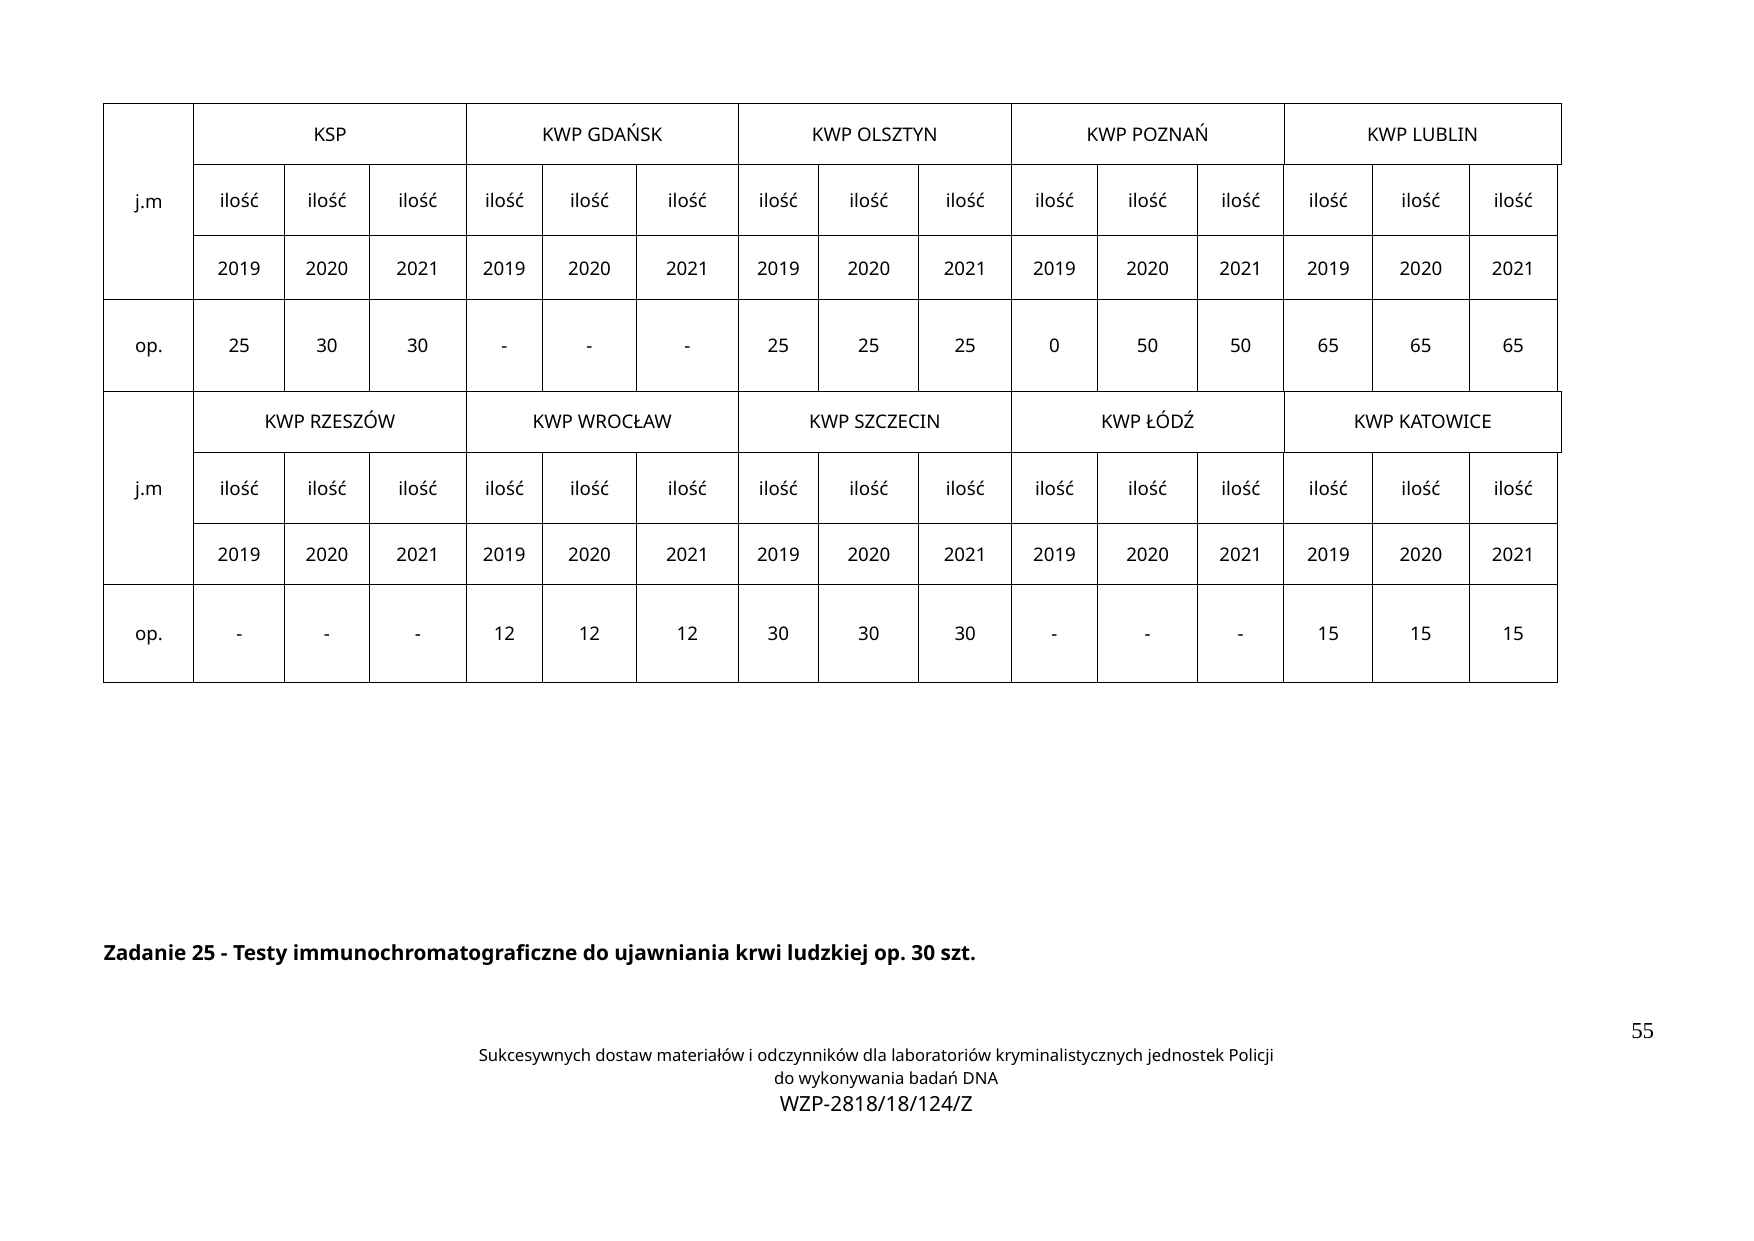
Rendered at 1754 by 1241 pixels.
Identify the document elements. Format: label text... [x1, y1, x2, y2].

table_cell ilość [819, 453, 918, 523]
table_cell 15 [1284, 585, 1372, 682]
table_cell ilość [1198, 165, 1283, 235]
table_cell 2019 [1284, 524, 1372, 584]
table_cell 2021 [1470, 236, 1557, 299]
table_cell KWP RZESZÓW [194, 392, 466, 452]
table_cell ilość [1098, 453, 1197, 523]
table_cell 12 [637, 585, 738, 682]
table_cell 2020 [543, 524, 636, 584]
table_cell 12 [543, 585, 636, 682]
table_cell ilość [370, 453, 466, 523]
table_cell 2020 [1098, 236, 1197, 299]
table_cell - [637, 300, 738, 391]
table_cell - [194, 585, 284, 682]
table_cell ilość [285, 165, 369, 235]
table_cell ilość [467, 165, 542, 235]
table_cell ilość [543, 165, 636, 235]
table_cell KWP KATOWICE [1285, 392, 1561, 452]
table_cell - [1012, 585, 1097, 682]
table_cell 2019 [194, 236, 284, 299]
table_cell - [285, 585, 369, 682]
table_cell ilość [919, 165, 1011, 235]
table_cell 2019 [467, 236, 542, 299]
table_cell ilość [1284, 165, 1372, 235]
table_cell 30 [739, 585, 818, 682]
table_cell 30 [285, 300, 369, 391]
table_header KWP POZNAŃ [1012, 104, 1284, 164]
table_header KWP LUBLIN [1285, 104, 1561, 164]
table_cell 25 [739, 300, 818, 391]
table_cell 25 [819, 300, 918, 391]
table_cell 2021 [1470, 524, 1557, 584]
table_cell op. [104, 585, 193, 682]
table_cell ilość [819, 165, 918, 235]
table_cell ilość [739, 453, 818, 523]
table_cell - [370, 585, 466, 682]
table_cell ilość [919, 453, 1011, 523]
table_cell ilość [1373, 453, 1469, 523]
table_cell 30 [819, 585, 918, 682]
table_cell 2019 [467, 524, 542, 584]
table_cell ilość [1012, 453, 1097, 523]
table_cell ilość [637, 165, 738, 235]
table_header KSP [194, 104, 466, 164]
table_cell 2019 [739, 236, 818, 299]
table_cell ilość [543, 453, 636, 523]
table_cell 2019 [1012, 524, 1097, 584]
table_cell ilość [1198, 453, 1283, 523]
table_cell ilość [637, 453, 738, 523]
table_cell - [543, 300, 636, 391]
table_cell KWP WROCŁAW [467, 392, 738, 452]
table_cell 2021 [637, 524, 738, 584]
table_cell KWP ŁÓDŹ [1012, 392, 1284, 452]
table_cell 2021 [370, 524, 466, 584]
table_cell 2019 [1284, 236, 1372, 299]
table_cell ilość [467, 453, 542, 523]
table_cell ilość [285, 453, 369, 523]
table_cell ilość [370, 165, 466, 235]
table_cell 2021 [1198, 524, 1283, 584]
table_cell 65 [1373, 300, 1469, 391]
table_cell 2019 [1012, 236, 1097, 299]
table_cell 50 [1198, 300, 1283, 391]
table_cell 30 [370, 300, 466, 391]
table_cell 2019 [739, 524, 818, 584]
table_cell - [1198, 585, 1283, 682]
table_header j.m [104, 104, 193, 299]
text Zadanie 25 - Testy immunochromatograficzne do ujawniania krwi ludzkiej op. 30 szt. [103, 938, 1654, 966]
table_cell 0 [1012, 300, 1097, 391]
table_cell 2020 [819, 236, 918, 299]
table_cell 50 [1098, 300, 1197, 391]
table_header KWP OLSZTYN [739, 104, 1011, 164]
table_cell 2020 [285, 524, 369, 584]
table_cell 65 [1284, 300, 1372, 391]
table_cell ilość [1373, 165, 1469, 235]
table_cell ilość [194, 165, 284, 235]
table_cell ilość [1098, 165, 1197, 235]
table_cell ilość [1470, 453, 1557, 523]
table_cell 2021 [637, 236, 738, 299]
table_cell ilość [194, 453, 284, 523]
table_cell 2020 [1098, 524, 1197, 584]
table_cell ilość [1012, 165, 1097, 235]
table_cell 25 [194, 300, 284, 391]
table_cell 12 [467, 585, 542, 682]
table_cell KWP SZCZECIN [739, 392, 1011, 452]
table_cell 2021 [919, 236, 1011, 299]
table_cell 2021 [370, 236, 466, 299]
table_cell j.m [104, 392, 193, 584]
table_cell 15 [1373, 585, 1469, 682]
table_cell 2019 [194, 524, 284, 584]
table_cell op. [104, 300, 193, 391]
table_cell 2021 [919, 524, 1011, 584]
table_cell 2020 [285, 236, 369, 299]
table_header KWP GDAŃSK [467, 104, 738, 164]
table_cell ilość [739, 165, 818, 235]
table_cell 30 [919, 585, 1011, 682]
table_cell 25 [919, 300, 1011, 391]
table_cell - [467, 300, 542, 391]
table_cell ilość [1284, 453, 1372, 523]
table_cell 2021 [1198, 236, 1283, 299]
table_cell 2020 [1373, 524, 1469, 584]
table_cell 2020 [543, 236, 636, 299]
table_cell 2020 [1373, 236, 1469, 299]
table_cell 2020 [819, 524, 918, 584]
table_cell 65 [1470, 300, 1557, 391]
table_cell ilość [1470, 165, 1557, 235]
table_cell - [1098, 585, 1197, 682]
table_cell 15 [1470, 585, 1557, 682]
